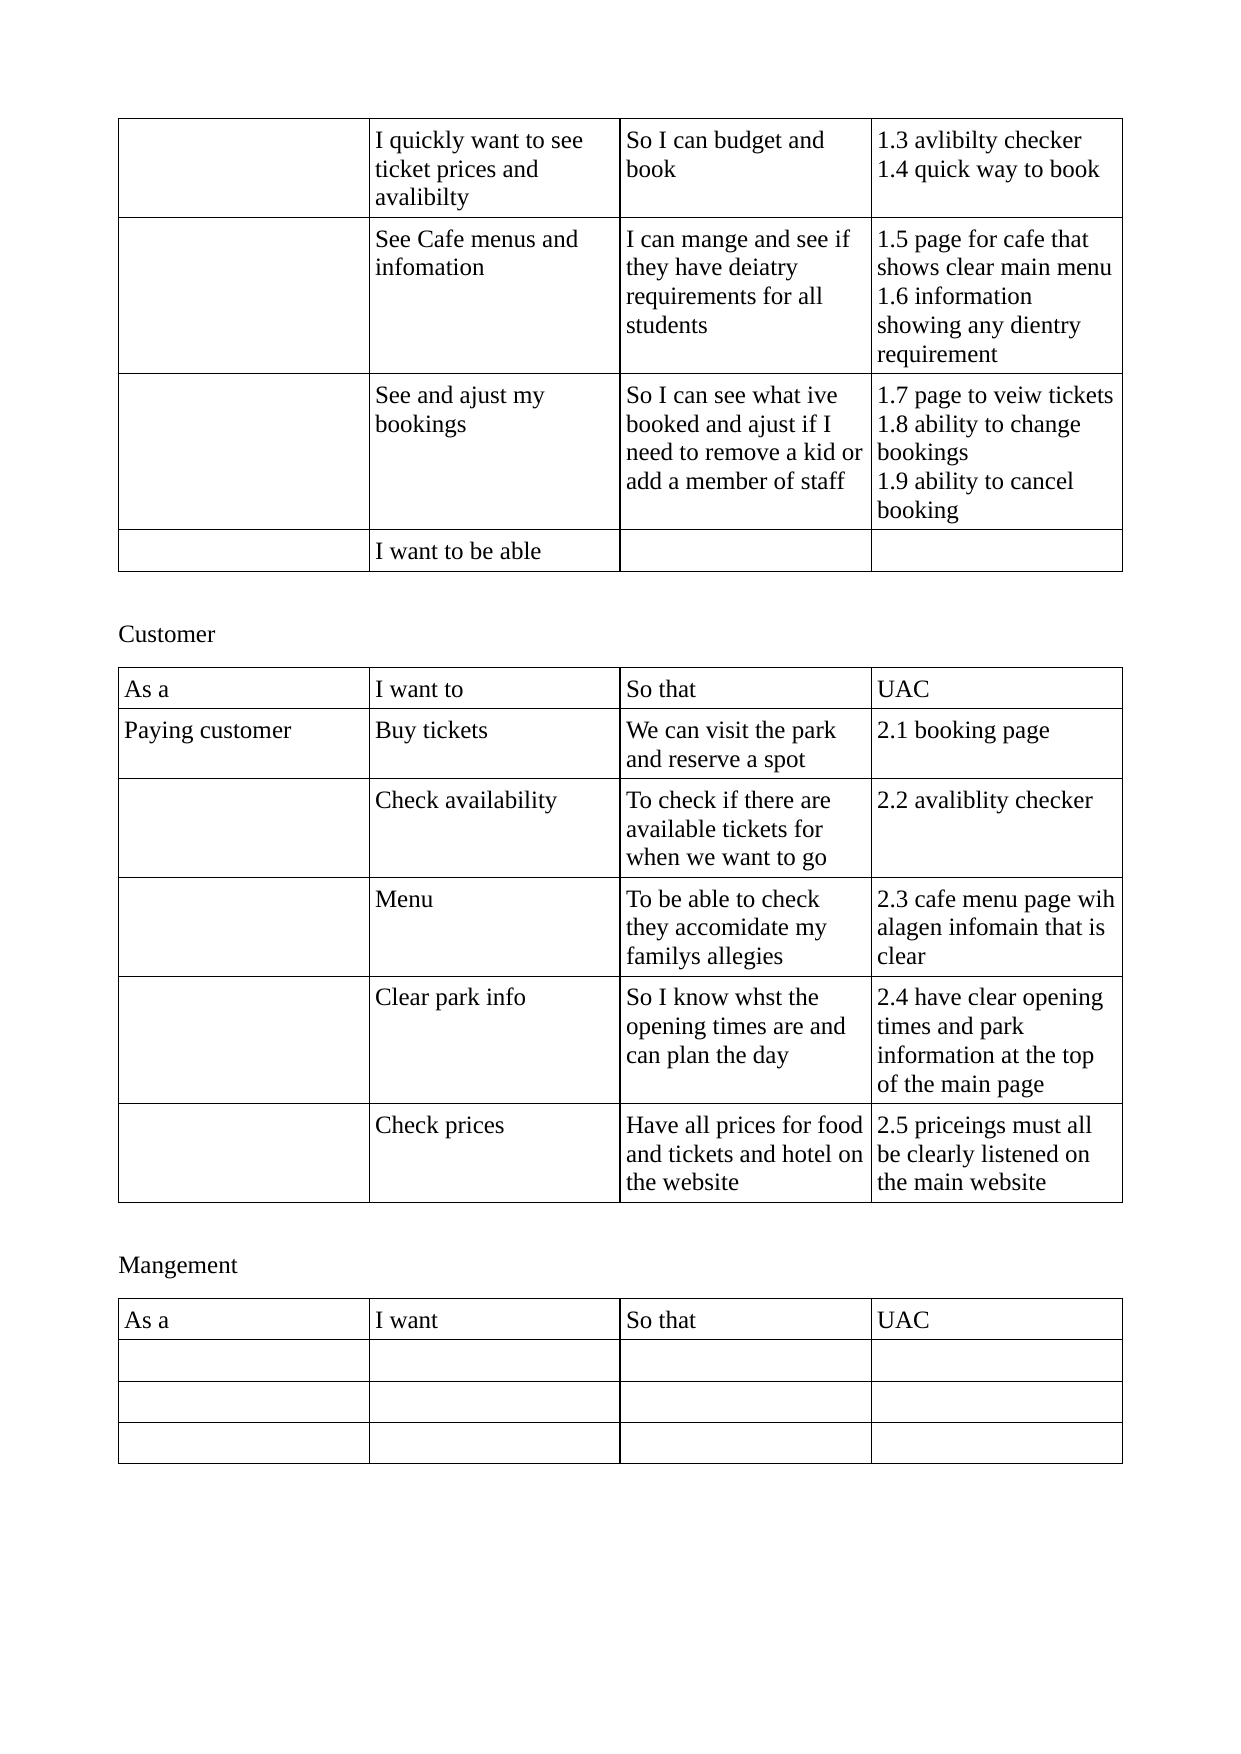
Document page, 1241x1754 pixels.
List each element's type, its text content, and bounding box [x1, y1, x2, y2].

table_cell To be able to check they accomidate my familys allegies [621, 878, 871, 976]
table_cell 2.1 booking page [872, 709, 1122, 778]
table_cell [119, 218, 369, 373]
table_cell 2.2 avaliblity checker [872, 779, 1122, 877]
table_cell We can visit the park and reserve a spot [621, 709, 871, 778]
table_cell [621, 1423, 871, 1463]
table_cell So I can budget and book [621, 119, 871, 217]
table_header So that [621, 1299, 871, 1339]
table_cell [119, 779, 369, 877]
table_header UAC [872, 668, 1122, 708]
table_cell 2.5 priceings must all be clearly listened on the main website [872, 1104, 1122, 1202]
table_cell [370, 1382, 619, 1422]
table_cell Paying customer [119, 709, 369, 778]
table_cell I want to be able [370, 530, 619, 571]
table_cell Check prices [370, 1104, 619, 1202]
table_header As a [119, 668, 369, 708]
table_cell I can mange and see if they have deiatry requirements for all students [621, 218, 871, 373]
table_cell [119, 1104, 369, 1202]
table_cell So I know whst the opening times are and can plan the day [621, 977, 871, 1103]
table_cell [872, 1382, 1122, 1422]
table_cell [119, 1382, 369, 1422]
table_cell [119, 1423, 369, 1463]
table_cell [370, 1423, 619, 1463]
table_cell [872, 1423, 1122, 1463]
table_header UAC [872, 1299, 1122, 1339]
table_cell [370, 1340, 619, 1381]
table_cell Menu [370, 878, 619, 976]
table_header So that [621, 668, 871, 708]
table_cell [119, 1340, 369, 1381]
table_cell 1.3 avlibilty checker 1.4 quick way to book [872, 119, 1122, 217]
table_cell [119, 374, 369, 529]
table_cell [119, 878, 369, 976]
table_header As a [119, 1299, 369, 1339]
text Customer [118, 619, 1122, 648]
table_cell 1.5 page for cafe that shows clear main menu 1.6 information showing any dientry requirement [872, 218, 1122, 373]
text Mangement [118, 1251, 1122, 1279]
table_cell Check availability [370, 779, 619, 877]
table_cell 2.4 have clear opening times and park information at the top of the main page [872, 977, 1122, 1103]
table_cell Buy tickets [370, 709, 619, 778]
table_cell 2.3 cafe menu page wih alagen infomain that is clear [872, 878, 1122, 976]
table_cell See Cafe menus and infomation [370, 218, 619, 373]
table_cell To check if there are available tickets for when we want to go [621, 779, 871, 877]
table_cell [119, 977, 369, 1103]
table_header I want to [370, 668, 619, 708]
table_cell See and ajust my bookings [370, 374, 619, 529]
table_cell Have all prices for food and tickets and hotel on the website [621, 1104, 871, 1202]
table_cell [119, 530, 369, 571]
table_cell 1.7 page to veiw tickets 1.8 ability to change bookings 1.9 ability to cancel booking [872, 374, 1122, 529]
table_cell I quickly want to see ticket prices and avalibilty [370, 119, 619, 217]
table_cell [872, 530, 1122, 571]
table_cell So I can see what ive booked and ajust if I need to remove a kid or add a member of staff [621, 374, 871, 529]
table_header I want [370, 1299, 619, 1339]
table_cell [872, 1340, 1122, 1381]
table_cell Clear park info [370, 977, 619, 1103]
table_cell [621, 530, 871, 571]
table_cell [621, 1340, 871, 1381]
table_cell [119, 119, 369, 217]
table_cell [621, 1382, 871, 1422]
